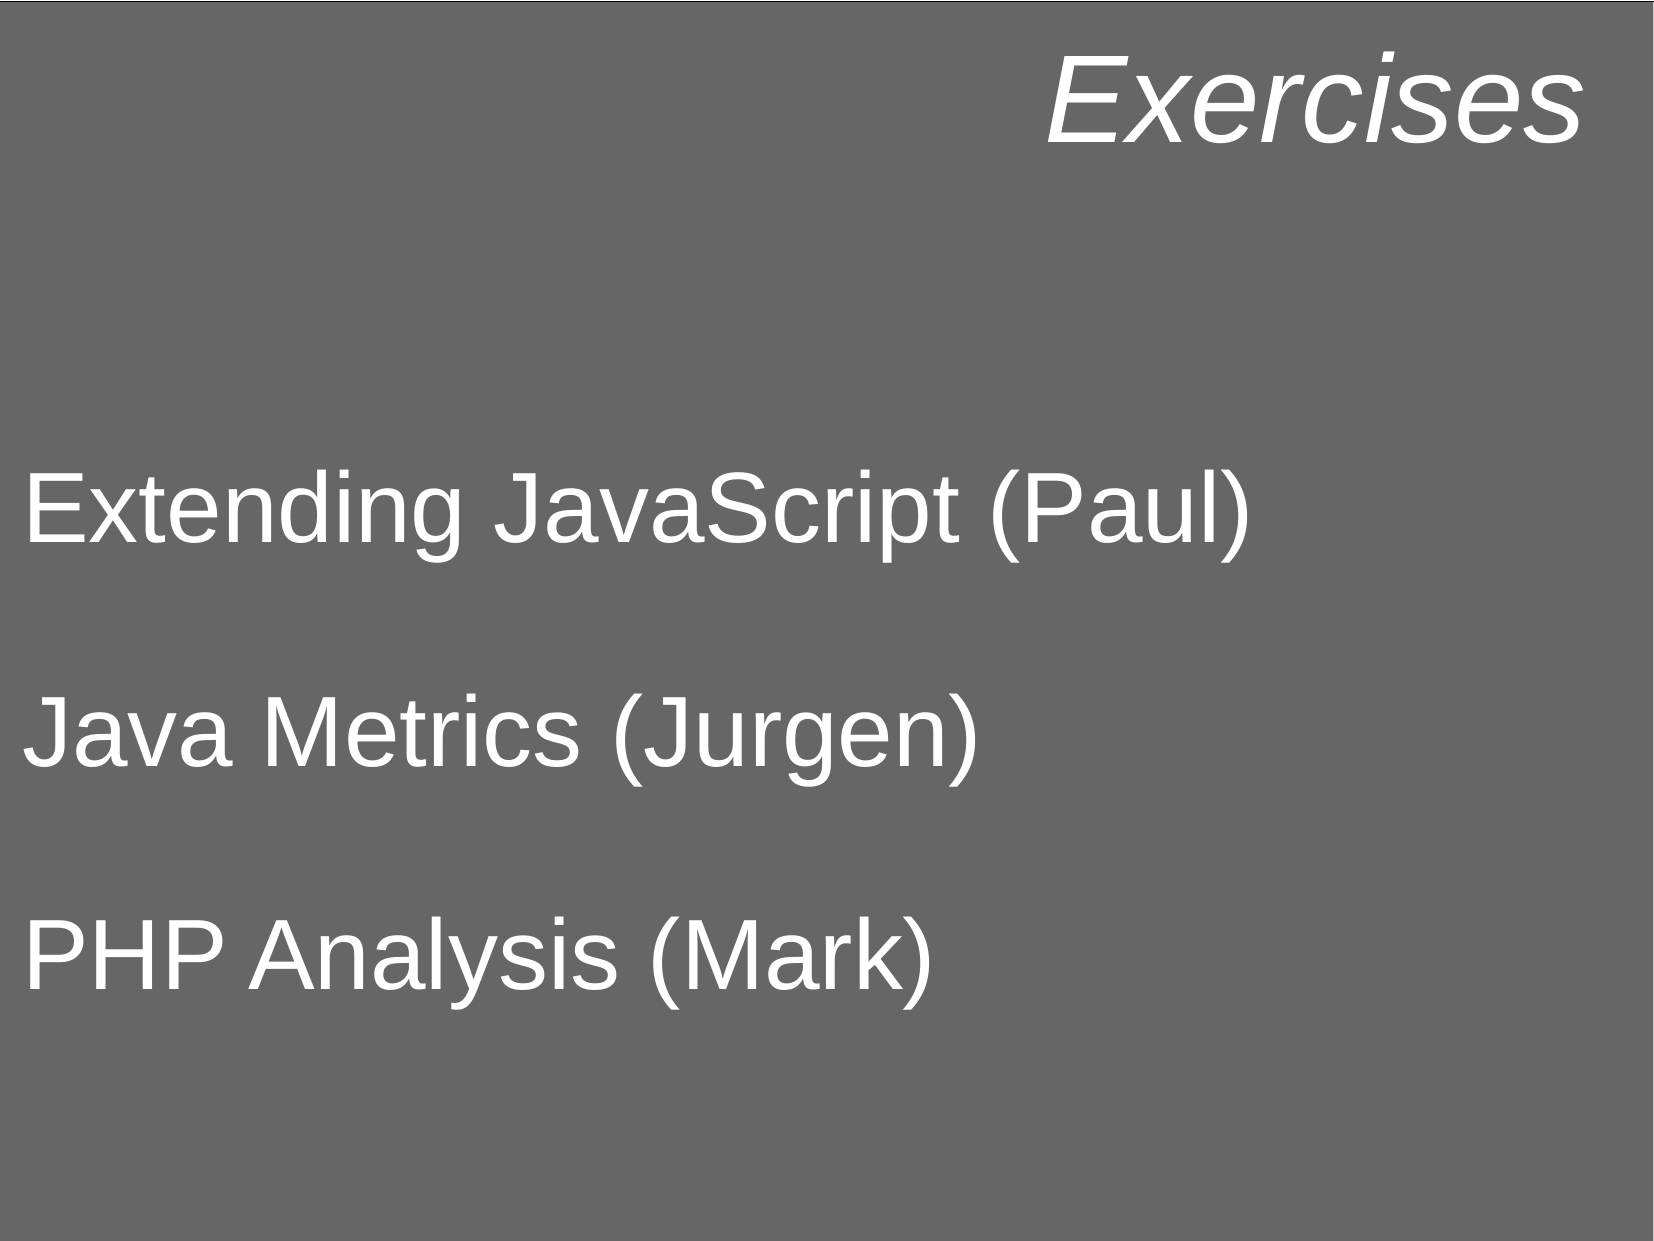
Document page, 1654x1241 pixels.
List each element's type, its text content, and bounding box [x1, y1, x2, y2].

text_box Extending JavaScript (Paul) Java Metrics (Jurgen) PHP Analysis (Mark) [7, 444, 1332, 1130]
text_box Exercises [1030, 21, 1602, 177]
text_box [0, 1, 1654, 1241]
